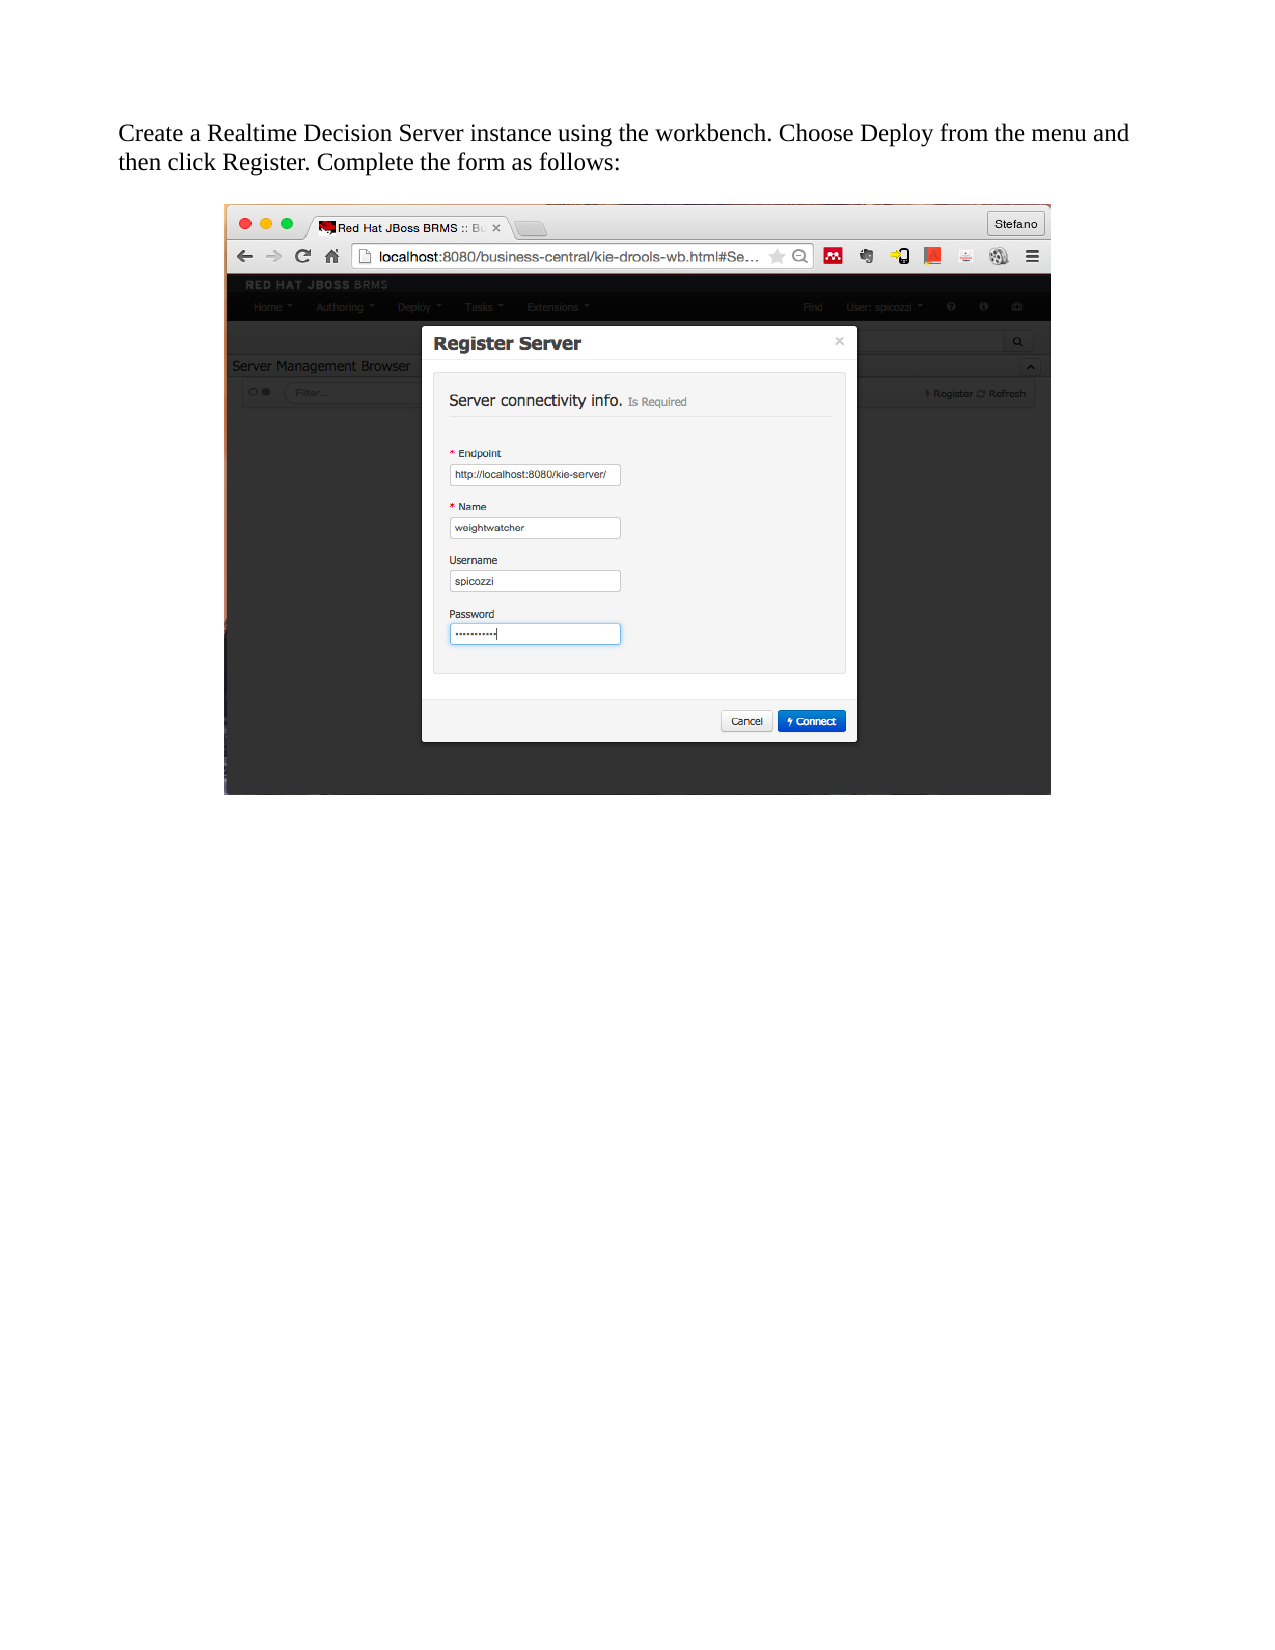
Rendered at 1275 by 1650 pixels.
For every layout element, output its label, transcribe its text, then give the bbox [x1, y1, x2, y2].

picture [224, 204, 1051, 795]
text Create a Realtime Decision Server instance using the workbench. Choose Deploy from the menu and then click Register. Complete the form as follows: [118, 118, 1157, 176]
